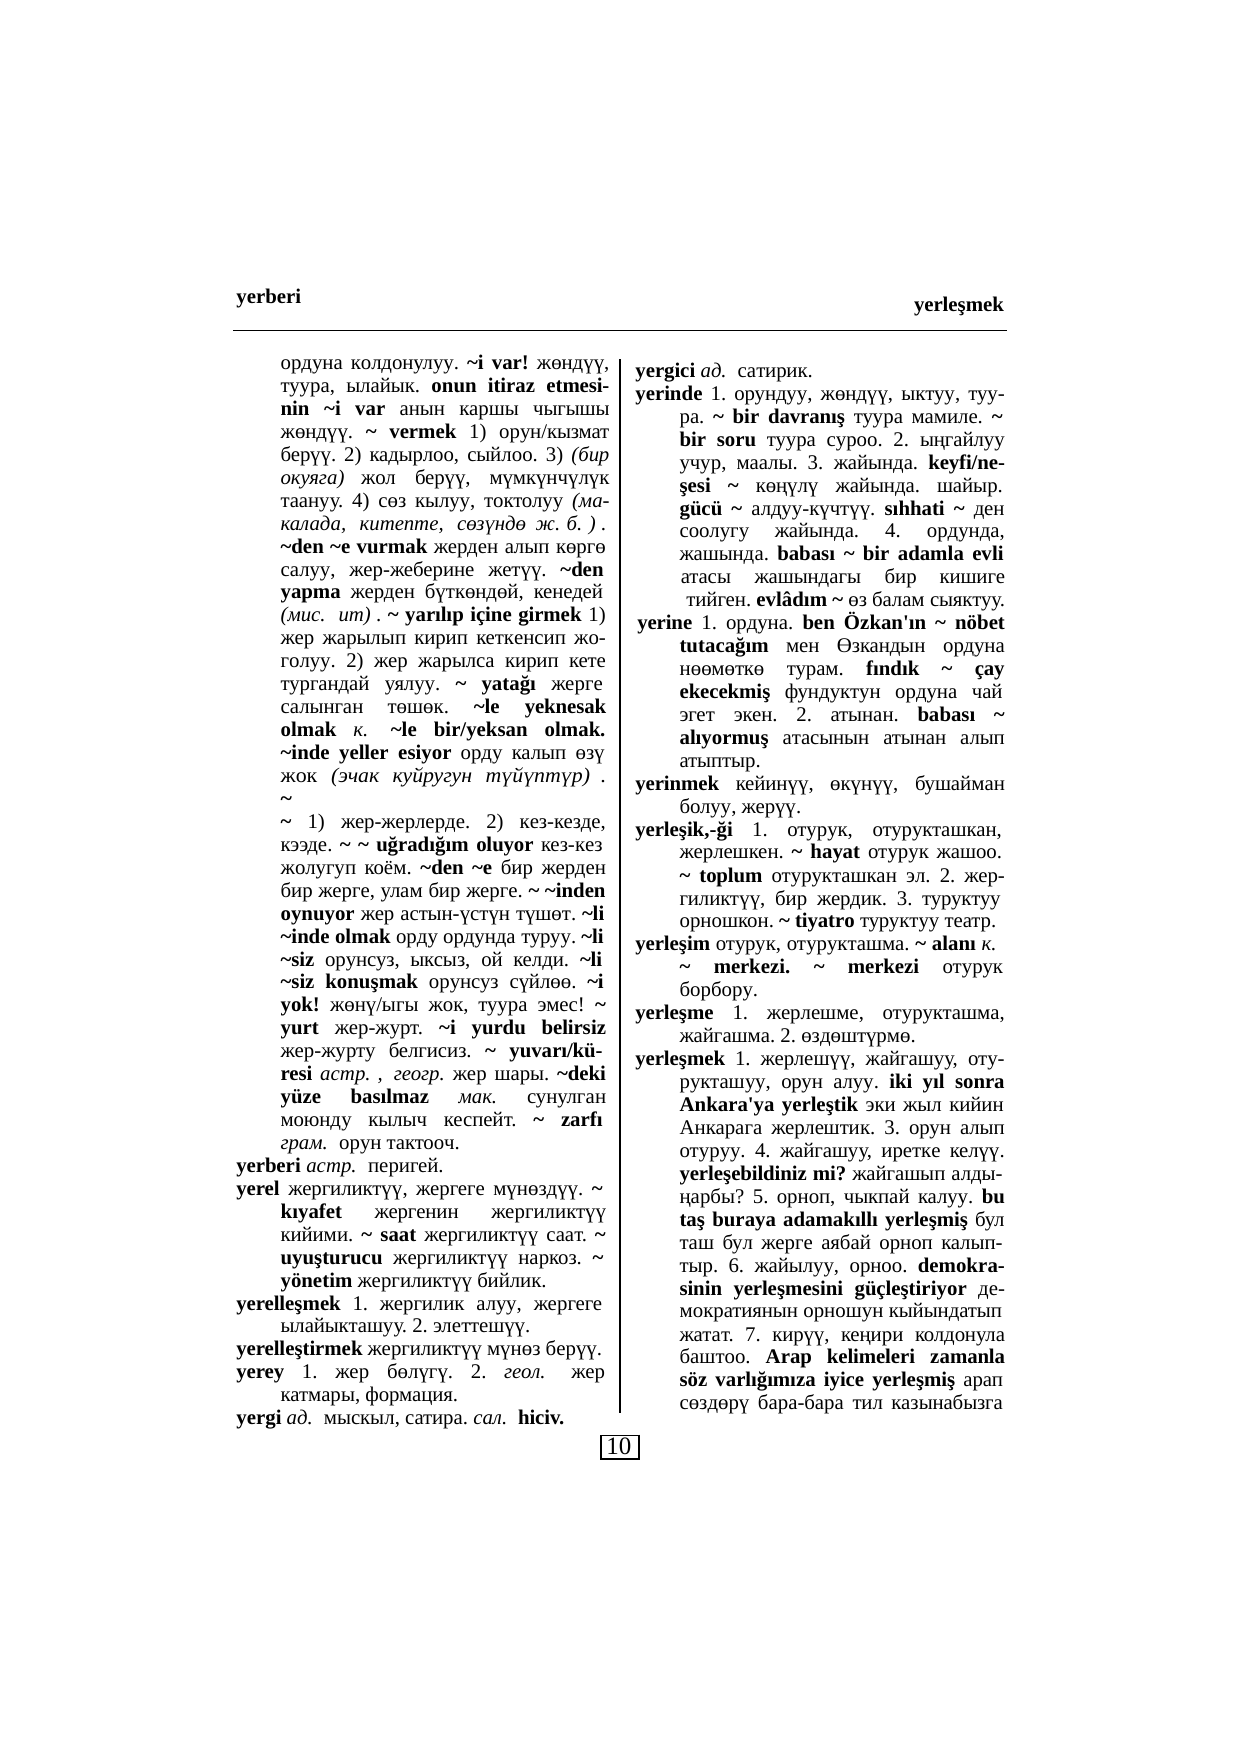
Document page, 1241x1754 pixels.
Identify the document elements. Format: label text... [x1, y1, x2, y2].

text атасы жашындагы бир кишиге тийген. evlâdım ~ өз балам сыяктуу. yerine 1. ордуна. ben Özkan'ın ~ nöbet [635, 565, 1004, 634]
text (мис. ит) . ~ yarılıp içine girmek 1) [280, 603, 606, 626]
text yerel жергиликтүү, жергеге мүнөздүү. ~ [236, 1177, 609, 1200]
text yerey 1. жер бөлүгү. 2. геол. жер катмары, формация. [236, 1360, 606, 1406]
text жок (эчак куйругун түйүптүр) . ~ [280, 764, 606, 810]
text борбору. [679, 978, 758, 1001]
text yerelleşmek 1. жергилик алуу, жергеге ылайыкташуу. 2. элеттешүү. [236, 1292, 609, 1337]
text yerleşmek 1. жерлешүү, жайгашуу, оту- рукташуу, орун алуу. iki yıl sonra Ankara'ya yerleştik эки жыл кийин [635, 1047, 1004, 1116]
text эгет экен. 2. атынан. babası ~ alıyormuş атасынын атынан алып атыптыр. [679, 703, 1005, 772]
text yerleşim отурук, отурукташма. ~ alanı к. [635, 932, 1065, 955]
text ~inde olmak орду ордунда туруу. ~li [280, 925, 606, 948]
text ~siz орунсуз, ыксыз, ой келди. ~li [280, 948, 606, 971]
text yapma жерден бүткөндөй, кенедей [280, 581, 606, 603]
text gücü ~ алдуу-күчтүү. sıhhati ~ ден соолугу жайында. 4. ордунда, жашында. babası ~ bir adamla evli [679, 497, 1005, 565]
text грам. орун тактооч. [280, 1131, 462, 1154]
text yerleşik,-ği 1. отурук, отурукташкан, [635, 818, 1065, 841]
text yerleşmek [914, 292, 1065, 316]
text ңарбы? 5. орноп, чыкпай калуу. bu taş buraya adamakıllı yerleşmiş бул таш бул жерге аябай орноп калып- [679, 1185, 1005, 1254]
text yergi ад. мыскыл, сатира. сал. hiciv. [236, 1406, 609, 1429]
text tutacağım мен Өзкандын ордуна нөөмөткө турам. fındık ~ çay ekecekmiş фундуктун ордуна чай [679, 634, 1005, 703]
text yerberi [236, 284, 301, 308]
text тыр. 6. жайылуу, орноо. demokra- sinin yerleşmesini güçleştiriyor де- мократиянын орношун кыйындатып [679, 1254, 1005, 1322]
text сөздөрү бара-бара тил казынабызга [679, 1391, 1004, 1414]
text yerleşme 1. жерлешме, отурукташма, жайгашма. 2. өздөштүрмө. [635, 1001, 1004, 1047]
text yerinmek кейинүү, өкүнүү, бушайман болуу, жерүү. [635, 772, 1004, 818]
text жолугуп коём. ~den ~e бир жерден бир жерге, улам бир жерге. ~ ~inden oynuyor жер астын-үстүн түшөт. ~li [280, 856, 606, 925]
text Анкарага жерлештик. 3. орун алып отуруу. 4. жайгашуу, иретке келүү. yerleşebildiniz mi? жайгашып алды- [679, 1116, 1005, 1185]
text ~siz konuşmak орунсуз сүйлөө. ~i [280, 971, 606, 993]
text орношкон. ~ tiyatro туруктуу театр. [679, 909, 1000, 932]
text ~ 1) жер-жерлерде. 2) кез-кезде, кээде. ~ ~ uğradığım oluyor кез-кез [280, 810, 606, 856]
text ~inde yeller esiyor орду калып өзү [280, 741, 606, 764]
text жер жарылып кирип кеткенсип жо- голуу. 2) жер жарылса кирип кете тургандай уялуу. ~ yatağı жерге [280, 626, 606, 695]
text ~den ~e vurmak жерден алып көргө салуу, жер-жеберине жетүү. ~den [280, 535, 606, 581]
text салынган төшөк. ~le yeknesak olmak к. ~le bir/yeksan olmak. [280, 695, 606, 741]
text kıyafet жергенин жергиликтүү кийими. ~ saat жергиликтүү саат. ~ uyuşturucu жергиликтүү наркоз. ~ [280, 1200, 606, 1269]
text bir soru туура суроо. 2. ыңгайлуу учур, маалы. 3. жайында. keyfi/ne- şesi ~ көңүлү жайында. шайыр. [679, 428, 1005, 497]
text yerinde 1. орундуу, жөндүү, ыктуу, туу- ра. ~ bir davranış туура мамиле. ~ [635, 382, 1004, 428]
text yönetim жергиликтүү бийлик. [280, 1269, 548, 1292]
text ордуна колдонулуу. ~i var! жөндүү, туура, ылайык. onun itiraz etmesi- nin ~i var анын каршы чыгышы жөндүү. ~ vermek 1) орун/кызмат берүү. 2) кадырлоо, сыйлоо. 3) (бир окуяга) жол берүү, мүмкүнчүлүк таануу. 4) сөз кылуу, токтолуу (ма- калада, китепте, сөзүндө ж. б. ) . [280, 350, 609, 534]
text ~ merkezi. ~ merkezi отурук [679, 955, 1004, 978]
text yergici ад. сатирик. [635, 358, 1065, 382]
text жерлешкен. ~ hayat отурук жашоо. [679, 841, 1005, 864]
text yerelleştirmek жергиликтүү мүнөз берүү. [236, 1337, 609, 1360]
text yok! жөнү/ыгы жок, туура эмес! ~ yurt жер-журт. ~i yurdu belirsiz жер-журту белгисиз. ~ yuvarı/kü- [280, 993, 606, 1062]
text жатат. 7. кирүү, кеңири колдонула баштоо. Arap kelimeleri zamanla söz varlığımıza iyice yerleşmiş арап [679, 1323, 1005, 1391]
text ~ toplum отурукташкан эл. 2. жер- гиликтүү, бир жердик. 3. туруктуу [679, 864, 1004, 909]
text resi астр. , геогр. жер шары. ~deki yüze basılmaz мак. сунулган моюнду кылыч кеспейт. ~ zarfı [280, 1062, 606, 1131]
text yerberi астр. перигей. [236, 1154, 609, 1177]
